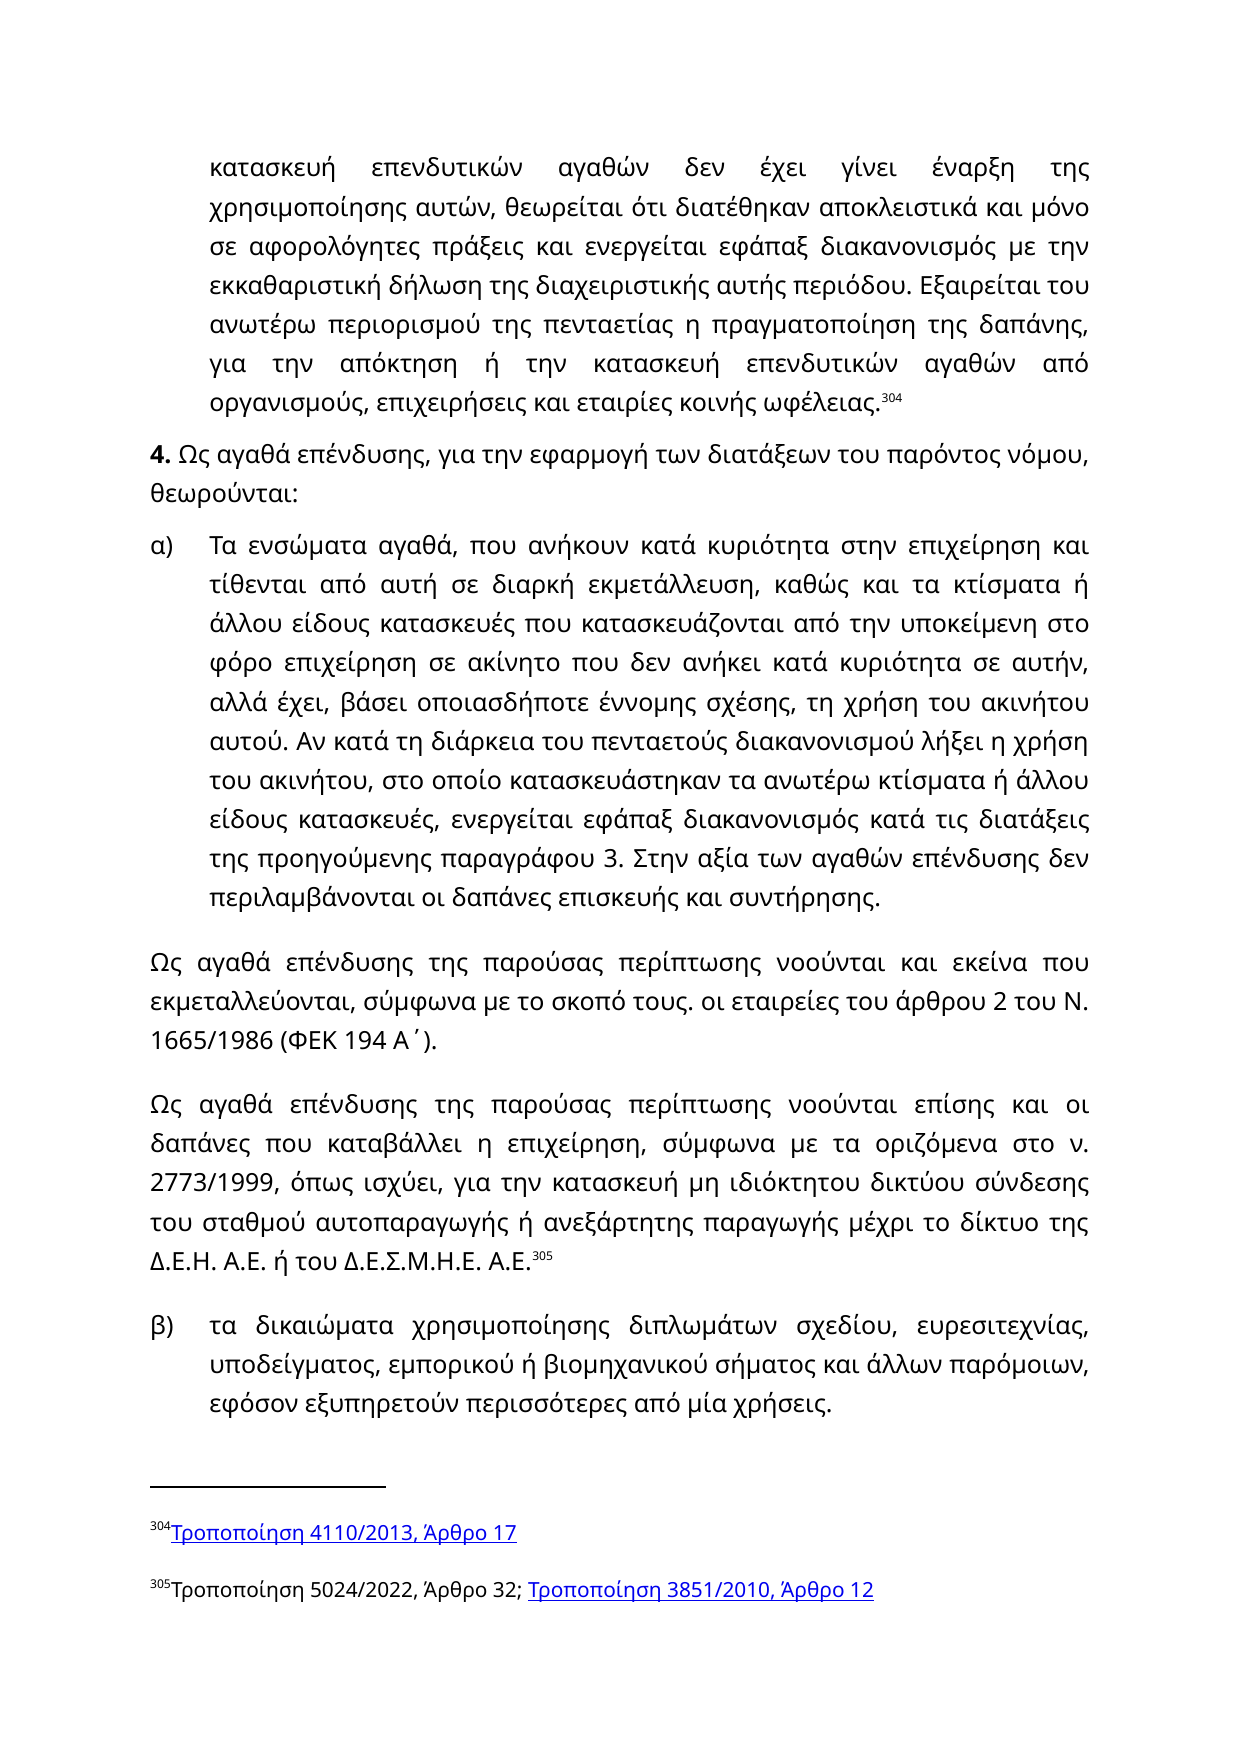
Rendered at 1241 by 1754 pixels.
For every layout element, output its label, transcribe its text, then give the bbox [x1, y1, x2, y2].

list α) Τα ενσώματα αγαθά, που ανήκουν κατά κυριότητα στην επιχείρηση και τίθενται από αυτή σε διαρκή εκμετάλλευση, καθώς και τα κτίσματα ή άλλου είδους κατασκευές που κατασκευάζονται από την υποκείμενη στο φόρο επιχείρηση σε ακίνητο που δεν ανήκει κατά κυριότητα σε αυτήν, αλλά έχει, βάσει οποιασδήποτε έννομης σχέσης, τη χρήση του ακινήτου αυτού. Αν κατά τη διάρκεια του πενταετούς διακανονισμού λήξει η χρήση του ακινήτου, στο οποίο κατασκευάστηκαν τα ανωτέρω κτίσματα ή άλλου είδους κατασκευές, ενεργείται εφάπαξ διακανονισμός κατά τις διατάξεις της προηγούμενης παραγράφου 3. Στην αξία των αγαθών επένδυσης δεν περιλαμβάνονται οι δαπάνες επισκευής και συντήρησης. [150, 527, 1090, 914]
text 4. Ως αγαθά επένδυσης, για την εφαρμογή των διατάξεων του παρόντος νόμου, θεωρούνται: [150, 437, 1090, 510]
text Τροποποίηση 4110/2013, Άρθρο 17 [150, 1518, 1090, 1546]
text Ως αγαθά επένδυσης της παρούσας περίπτωσης νοούνται επίσης και οι δαπάνες που καταβάλλει η επιχείρηση, σύμφωνα με τα οριζόμενα στο ν. 2773/1999, όπως ισχύει, για την κατασκευή μη ιδιόκτητου δικτύου σύνδεσης του σταθμού αυτοπαραγωγής ή ανεξάρτητης παραγωγής μέχρι το δίκτυο της Δ.Ε.Η. Α.Ε. ή του Δ.Ε.Σ.Μ.Η.Ε. Α.Ε. [150, 1087, 1090, 1277]
list β) τα δικαιώματα χρησιμοποίησης διπλωμάτων σχεδίου, ευρεσιτεχνίας, υποδείγματος, εμπορικού ή βιομηχανικού σήματος και άλλων παρόμοιων, εφόσον εξυπηρετούν περισσότερες από μία χρήσεις. [150, 1307, 1090, 1420]
list κατασκευή επενδυτικών αγαθών δεν έχει γίνει έναρξη της χρησιμοποίησης αυτών, θεωρείται ότι διατέθηκαν αποκλειστικά και μόνο σε αφορολόγητες πράξεις και ενεργείται εφάπαξ διακανονισμός με την εκκαθαριστική δήλωση της διαχειριστικής αυτής περιόδου. Εξαιρείται του ανωτέρω περιορισμού της πενταετίας η πραγματοποίηση της δαπάνης, για την απόκτηση ή την κατασκευή επενδυτικών αγαθών από οργανισμούς, επιχειρήσεις και εταιρίες κοινής ωφέλειας. [150, 150, 1090, 419]
text Ως αγαθά επένδυσης της παρούσας περίπτωσης νοούνται και εκείνα που εκμεταλλεύονται, σύμφωνα με το σκοπό τους. οι εταιρείες του άρθρου 2 του Ν. 1665/1986 (ΦΕΚ 194 Α΄). [150, 944, 1090, 1057]
text Τροποποίηση 5024/2022, Άρθρο 32; Τροποποίηση 3851/2010, Άρθρο 12 [150, 1576, 1090, 1604]
